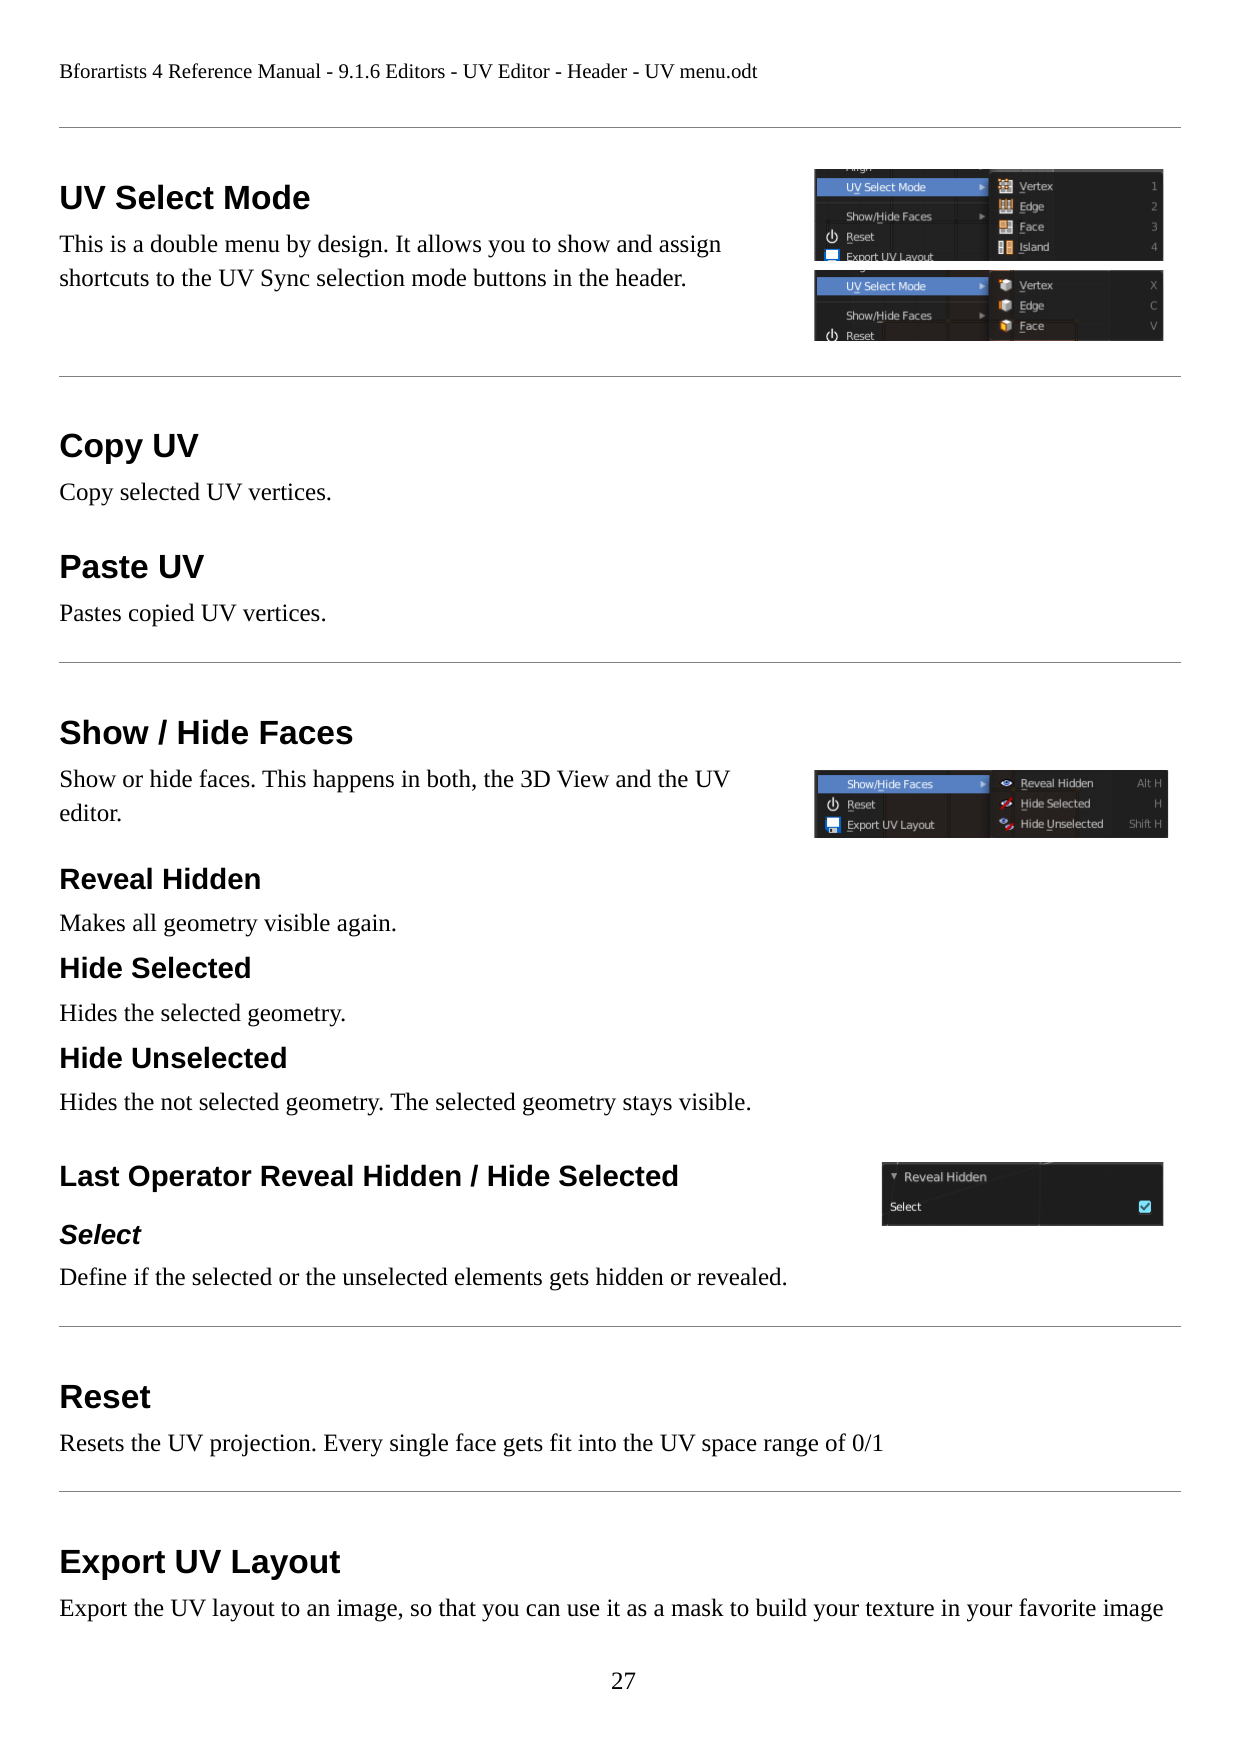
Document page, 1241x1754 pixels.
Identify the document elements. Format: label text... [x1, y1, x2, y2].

subtitle Hide Selected [59, 951, 1181, 985]
picture [881, 1162, 1164, 1226]
subtitle Copy UV [59, 426, 1181, 465]
subtitle Last Operator Reveal Hidden / Hide Selected [59, 1159, 1181, 1193]
text Resets the UV projection. Every single face gets fit into the UV space range of 0/1 [59, 1428, 1181, 1456]
text Hides the selected geometry. [59, 998, 1181, 1026]
subtitle UV Select Mode [59, 178, 814, 216]
subtitle [1164, 178, 1181, 216]
subtitle Hide Unselected [59, 1041, 1181, 1075]
subtitle Select [59, 1218, 1181, 1250]
text This is a double menu by design. It allows you to show and assign shortcuts to the UV Sync selection mode buttons in the header. [59, 229, 1181, 292]
subtitle Export UV Layout [59, 1542, 1181, 1580]
picture [814, 169, 1164, 261]
text Hides the not selected geometry. The selected geometry stays visible. [59, 1087, 1181, 1116]
text Makes all geometry visible again. [59, 908, 1181, 937]
subtitle Reveal Hidden [59, 862, 1181, 896]
picture [814, 270, 1164, 341]
text Show or hide faces. This happens in both, the 3D View and the UV editor. [59, 764, 1181, 827]
picture [814, 770, 1169, 838]
subtitle Show / Hide Faces [59, 713, 1181, 751]
subtitle Reset [59, 1377, 1181, 1415]
text Copy selected UV vertices. [59, 477, 1181, 506]
text Define if the selected or the unselected elements gets hidden or revealed. [59, 1262, 1181, 1291]
text Export the UV layout to an image, so that you can use it as a mask to build your texture in your favorite image [59, 1593, 1181, 1622]
subtitle Paste UV [59, 547, 1181, 586]
text Pastes copied UV vertices. [59, 598, 1181, 627]
